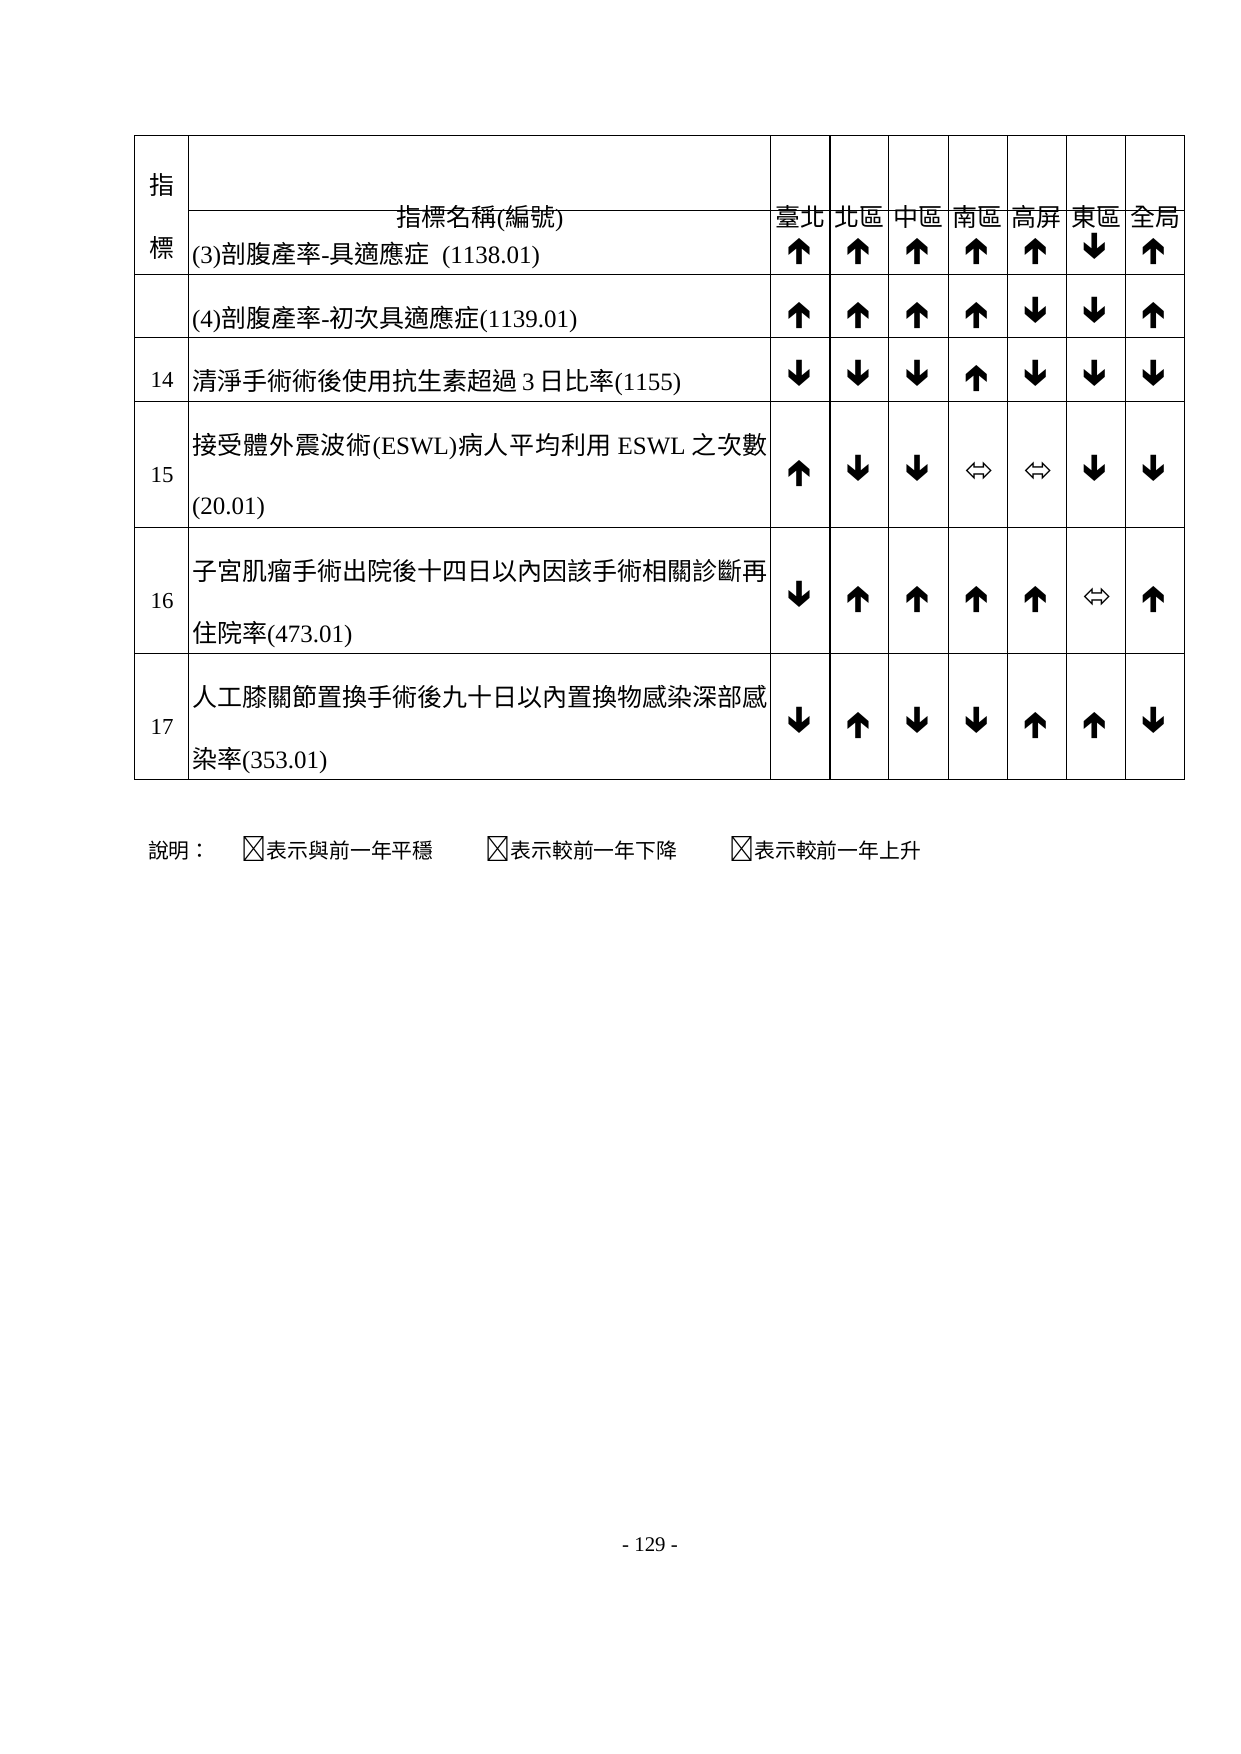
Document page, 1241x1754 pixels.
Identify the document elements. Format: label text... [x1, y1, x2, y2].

table_cell  [949, 275, 1007, 337]
table_cell  [1008, 338, 1066, 401]
table_cell  [1126, 275, 1184, 337]
table_cell  [1126, 338, 1184, 401]
table_cell  [1067, 528, 1125, 653]
table_cell  [1067, 402, 1125, 527]
table_cell  [831, 338, 888, 401]
table_cell  [949, 528, 1007, 653]
table_cell  [771, 338, 829, 401]
table_cell  [949, 402, 1007, 527]
table_cell [135, 275, 188, 337]
table_cell  [1067, 211, 1125, 273]
table_cell  [1126, 654, 1184, 779]
table_header 指標 [135, 136, 188, 210]
table_header [1126, 136, 1184, 210]
table_cell  [1008, 654, 1066, 779]
table_header [1008, 136, 1066, 210]
table_cell  [1008, 211, 1066, 273]
table_cell  [771, 402, 829, 527]
table_cell  [1008, 402, 1066, 527]
table_cell  [949, 338, 1007, 401]
table_cell  [889, 654, 948, 779]
table_header [1067, 136, 1125, 210]
table_cell  [949, 654, 1007, 779]
table_cell  [889, 402, 948, 527]
table_cell  [889, 275, 948, 337]
table_cell [135, 210, 188, 273]
table_cell  [771, 275, 829, 337]
table_cell 子宮肌瘤手術出院後十四日以內因該手術相關診斷再住院率(473.01) [189, 528, 770, 653]
table_cell  [1067, 275, 1125, 337]
table_cell  [1067, 654, 1125, 779]
table_header [189, 136, 770, 210]
table_cell 16 [135, 528, 188, 653]
table_header [831, 136, 888, 210]
table_cell  [771, 654, 829, 779]
table_cell 人工膝關節置換手術後九十日以內置換物感染深部感染率(353.01) [189, 654, 770, 779]
table_cell  [1008, 275, 1066, 337]
table_cell  [1008, 528, 1066, 653]
table_cell (3)剖腹產率-具適應症 (1138.01) [189, 211, 770, 273]
table_cell 14 [135, 338, 188, 401]
table_cell 接受體外震波術(ESWL)病人平均利用ESWL之次數(20.01) [189, 402, 770, 527]
table_cell (4)剖腹產率-初次具適應症(1139.01) [189, 275, 770, 337]
table_cell  [889, 211, 948, 273]
table_cell 17 [135, 654, 188, 779]
table_cell  [889, 528, 948, 653]
table_cell 15 [135, 402, 188, 527]
table_cell  [889, 338, 948, 401]
table_cell  [831, 528, 888, 653]
table_cell 清淨手術術後使用抗生素超過3日比率(1155) [189, 338, 770, 401]
table_cell  [1126, 528, 1184, 653]
table_cell  [1126, 402, 1184, 527]
table_header [771, 136, 829, 210]
table_cell  [1126, 211, 1184, 273]
table_header [889, 136, 948, 210]
table_header [949, 136, 1007, 210]
table_cell  [1067, 338, 1125, 401]
table_cell  [831, 654, 888, 779]
table_cell  [949, 211, 1007, 273]
table_cell  [771, 211, 829, 273]
text 說明： 表示與前一年平穩 表示較前一年下降 表示較前一年上升 [148, 839, 1129, 864]
table_cell  [831, 275, 888, 337]
table_cell  [831, 402, 888, 527]
table_cell  [771, 528, 829, 653]
table_cell  [831, 211, 888, 273]
